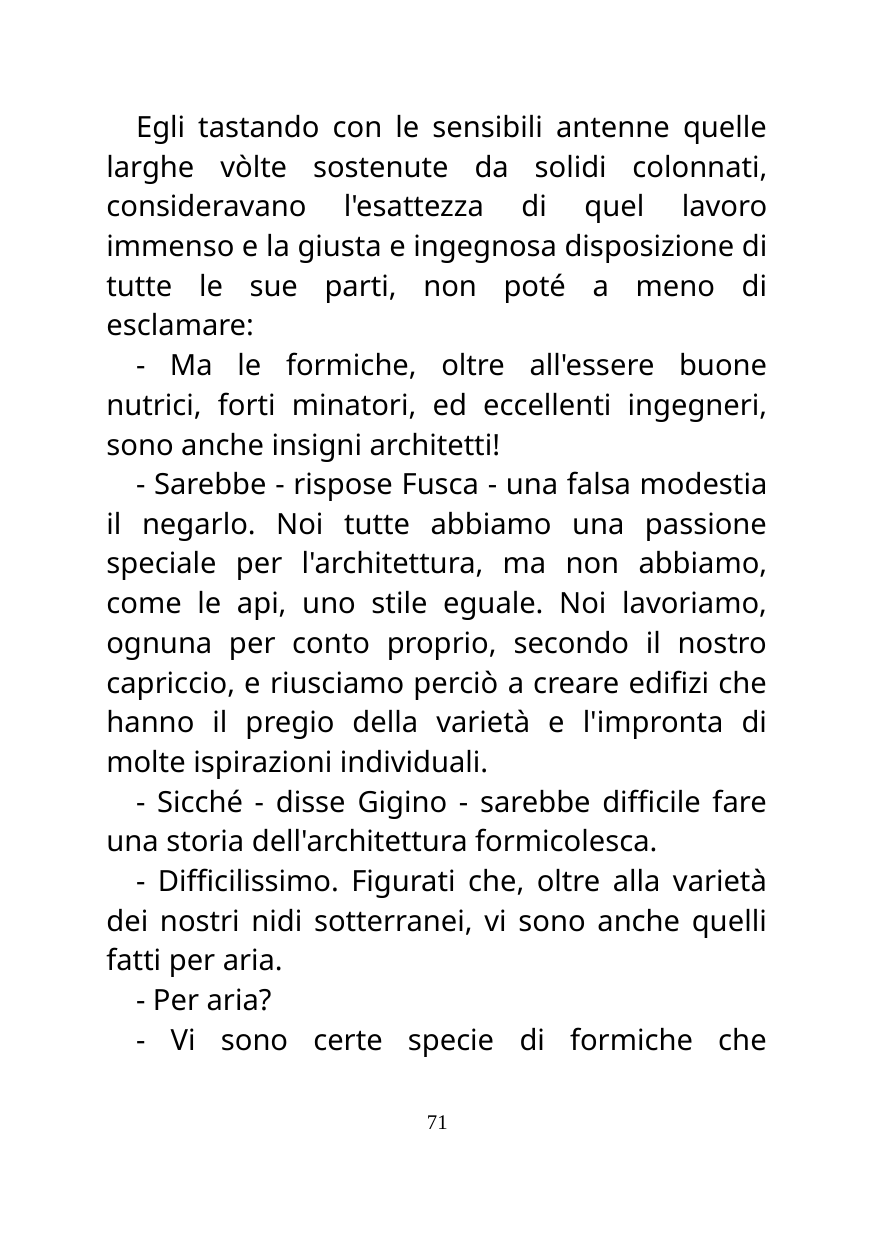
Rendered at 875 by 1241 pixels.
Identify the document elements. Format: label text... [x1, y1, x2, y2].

text - Difficilissimo. Figurati che, oltre alla varietà dei nostri nidi sotterranei, vi sono anche quelli fatti per aria. [106, 860, 768, 979]
text - Per aria? [106, 979, 768, 1019]
text - Vi sono certe specie di formiche che [106, 1019, 768, 1059]
text - Sicché - disse Gigino - sarebbe difficile fare una storia dell'architettura formicolesca. [106, 781, 768, 860]
text Egli tastando con le sensibili antenne quelle larghe vòlte sostenute da solidi colonnati, consideravano l'esattezza di quel lavoro immenso e la giusta e ingegnosa disposizione di tutte le sue parti, non poté a meno di esclamare: [106, 106, 768, 344]
text - Sarebbe - rispose Fusca - una falsa modestia il negarlo. Noi tutte abbiamo una passione speciale per l'architettura, ma non abbiamo, come le api, uno stile eguale. Noi lavoriamo, ognuna per conto proprio, secondo il nostro capriccio, e riusciamo perciò a creare edifizi che hanno il pregio della varietà e l'impronta di molte ispirazioni individuali. [106, 463, 768, 781]
text - Ma le formiche, oltre all'essere buone nutrici, forti minatori, ed eccellenti ingegneri, sono anche insigni architetti! [106, 344, 768, 463]
